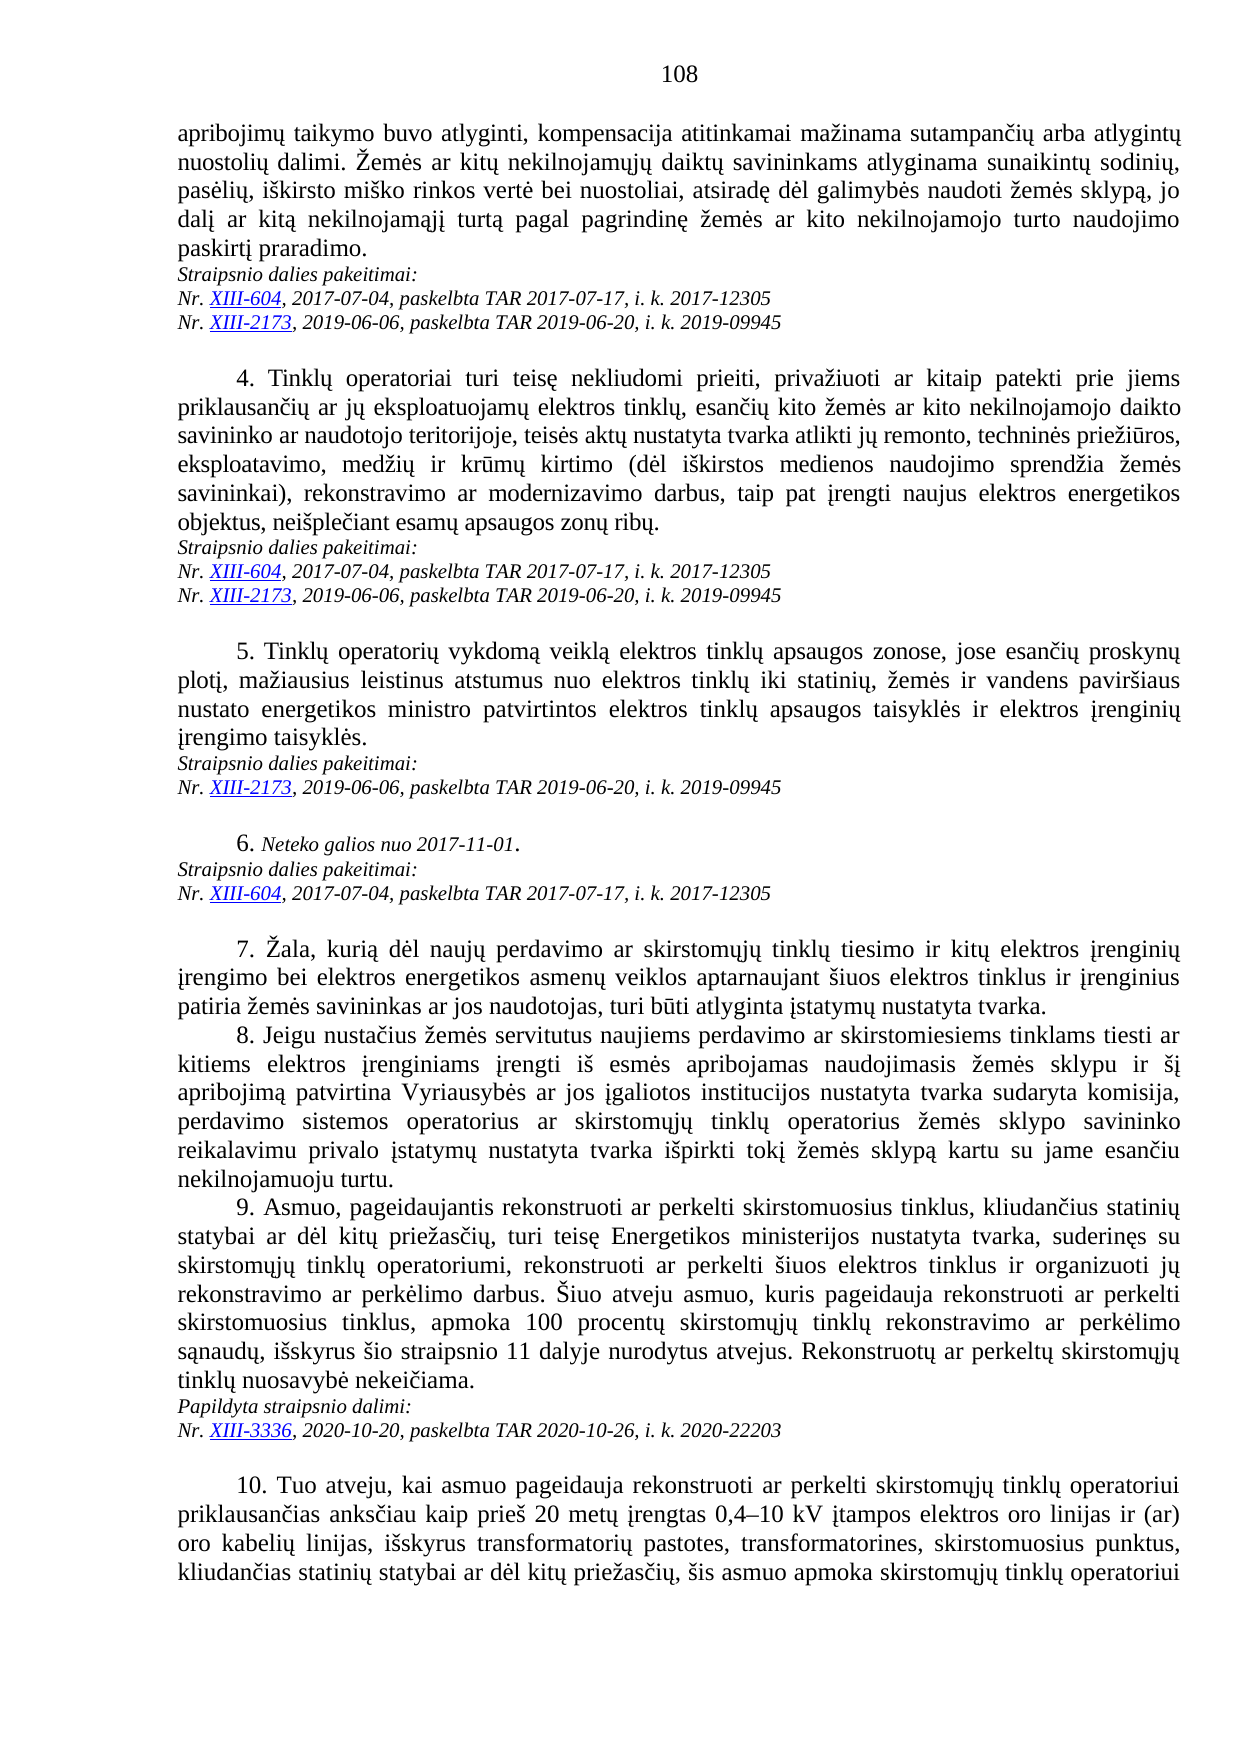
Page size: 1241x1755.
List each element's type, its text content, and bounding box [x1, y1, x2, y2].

text 7. Žala, kurią dėl naujų perdavimo ar skirstomųjų tinklų tiesimo ir kitų elektros įrenginių įrengimo bei elektros energetikos asmenų veiklos aptarnaujant šiuos elektros tinklus ir įrenginius patiria žemės savininkas ar jos naudotojas, turi būti atlyginta įstatymų nustatyta tvarka. [177, 934, 1181, 1020]
text Nr. XIII-604, 2017-07-04, paskelbta TAR 2017-07-17, i. k. 2017-12305 [177, 286, 1181, 310]
text apribojimų taikymo buvo atlyginti, kompensacija atitinkamai mažinama sutampančių arba atlygintų nuostolių dalimi. Žemės ar kitų nekilnojamųjų daiktų savininkams atlyginama sunaikintų sodinių, pasėlių, iškirsto miško rinkos vertė bei nuostoliai, atsiradę dėl galimybės naudoti žemės sklypą, jo dalį ar kitą nekilnojamąjį turtą pagal pagrindinę žemės ar kito nekilnojamojo turto naudojimo paskirtį praradimo. [177, 118, 1181, 262]
text Nr. XIII-3336, 2020-10-20, paskelbta TAR 2020-10-26, i. k. 2020-22203 [177, 1418, 1181, 1442]
text 10. Tuo atveju, kai asmuo pageidauja rekonstruoti ar perkelti skirstomųjų tinklų operatoriui priklausančias anksčiau kaip prieš 20 metų įrengtas 0,4–10 kV įtampos elektros oro linijas ir (ar) oro kabelių linijas, išskyrus transformatorių pastotes, transformatorines, skirstomuosius punktus, kliudančias statinių statybai ar dėl kitų priežasčių, šis asmuo apmoka skirstomųjų tinklų operatoriui [177, 1471, 1181, 1586]
text 6. Neteko galios nuo 2017-11-01. [177, 828, 1181, 857]
text Straipsnio dalies pakeitimai: [177, 857, 1181, 881]
text Straipsnio dalies pakeitimai: [177, 262, 1181, 286]
text Nr. XIII-2173, 2019-06-06, paskelbta TAR 2019-06-20, i. k. 2019-09945 [177, 583, 1181, 607]
text 5. Tinklų operatorių vykdomą veiklą elektros tinklų apsaugos zonose, jose esančių proskynų plotį, mažiausius leistinus atstumus nuo elektros tinklų iki statinių, žemės ir vandens paviršiaus nustato energetikos ministro patvirtintos elektros tinklų apsaugos taisyklės ir elektros įrenginių įrengimo taisyklės. [177, 636, 1181, 751]
text 8. Jeigu nustačius žemės servitutus naujiems perdavimo ar skirstomiesiems tinklams tiesti ar kitiems elektros įrenginiams įrengti iš esmės apribojamas naudojimasis žemės sklypu ir šį apribojimą patvirtina Vyriausybės ar jos įgaliotos institucijos nustatyta tvarka sudaryta komisija, perdavimo sistemos operatorius ar skirstomųjų tinklų operatorius žemės sklypo savininko reikalavimu privalo įstatymų nustatyta tvarka išpirkti tokį žemės sklypą kartu su jame esančiu nekilnojamuoju turtu. [177, 1020, 1181, 1192]
text Nr. XIII-604, 2017-07-04, paskelbta TAR 2017-07-17, i. k. 2017-12305 [177, 559, 1181, 583]
text Nr. XIII-2173, 2019-06-06, paskelbta TAR 2019-06-20, i. k. 2019-09945 [177, 310, 1181, 334]
text Straipsnio dalies pakeitimai: [177, 535, 1181, 559]
text 4. Tinklų operatoriai turi teisę nekliudomi prieiti, privažiuoti ar kitaip patekti prie jiems priklausančių ar jų eksploatuojamų elektros tinklų, esančių kito žemės ar kito nekilnojamojo daikto savininko ar naudotojo teritorijoje, teisės aktų nustatyta tvarka atlikti jų remonto, techninės priežiūros, eksploatavimo, medžių ir krūmų kirtimo (dėl iškirstos medienos naudojimo sprendžia žemės savininkai), rekonstravimo ar modernizavimo darbus, taip pat įrengti naujus elektros energetikos objektus, neišplečiant esamų apsaugos zonų ribų. [177, 363, 1181, 535]
text Nr. XIII-2173, 2019-06-06, paskelbta TAR 2019-06-20, i. k. 2019-09945 [177, 775, 1181, 799]
text Straipsnio dalies pakeitimai: [177, 751, 1181, 775]
text 9. Asmuo, pageidaujantis rekonstruoti ar perkelti skirstomuosius tinklus, kliudančius statinių statybai ar dėl kitų priežasčių, turi teisę Energetikos ministerijos nustatyta tvarka, suderinęs su skirstomųjų tinklų operatoriumi, rekonstruoti ar perkelti šiuos elektros tinklus ir organizuoti jų rekonstravimo ar perkėlimo darbus. Šiuo atveju asmuo, kuris pageidauja rekonstruoti ar perkelti skirstomuosius tinklus, apmoka 100 procentų skirstomųjų tinklų rekonstravimo ar perkėlimo sąnaudų, išskyrus šio straipsnio 11 dalyje nurodytus atvejus. Rekonstruotų ar perkeltų skirstomųjų tinklų nuosavybė nekeičiama. [177, 1192, 1181, 1394]
text Nr. XIII-604, 2017-07-04, paskelbta TAR 2017-07-17, i. k. 2017-12305 [177, 881, 1181, 905]
text Papildyta straipsnio dalimi: [177, 1394, 1181, 1418]
